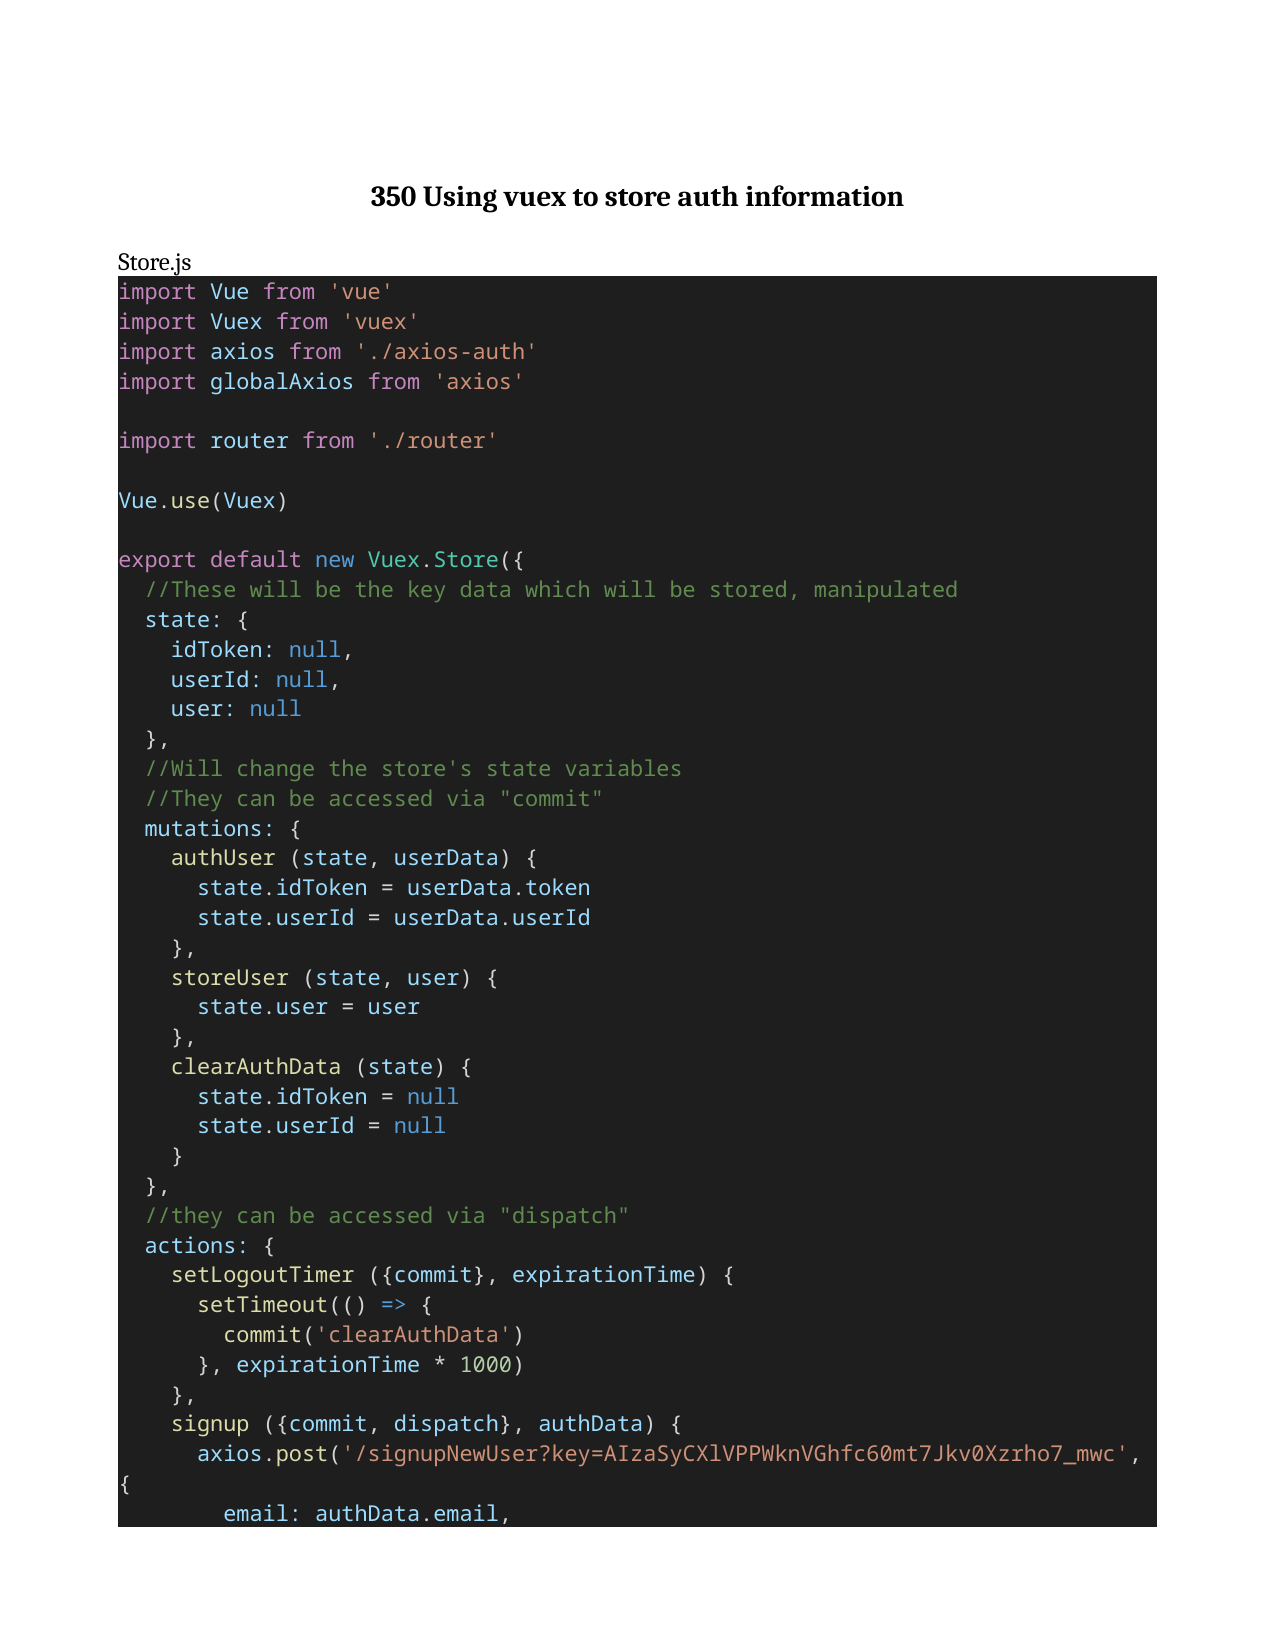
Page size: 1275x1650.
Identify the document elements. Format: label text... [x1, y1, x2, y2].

text }, [118, 723, 1157, 753]
text import Vuex from 'vuex' [118, 306, 1157, 336]
text idToken: null, [118, 634, 1157, 663]
text }, [118, 1170, 1157, 1200]
text import axios from './axios-auth' [118, 336, 1157, 366]
text }, expirationTime * 1000) [118, 1349, 1157, 1378]
text commit('clearAuthData') [118, 1319, 1157, 1349]
text import router from './router' [118, 425, 1157, 455]
text user: null [118, 693, 1157, 723]
text state: { [118, 604, 1157, 634]
text setLogoutTimer ({commit}, expirationTime) { [118, 1259, 1157, 1289]
text email: authData.email, [118, 1498, 1157, 1527]
text state.idToken = null [118, 1081, 1157, 1110]
text import Vue from 'vue' [118, 276, 1157, 306]
text }, [118, 932, 1157, 961]
text clearAuthData (state) { [118, 1051, 1157, 1081]
text }, [118, 1378, 1157, 1408]
text state.userId = userData.userId [118, 902, 1157, 932]
text state.user = user [118, 991, 1157, 1021]
text }, [118, 1021, 1157, 1051]
text export default new Vuex.Store({ [118, 544, 1157, 574]
text state.idToken = userData.token [118, 872, 1157, 902]
text 350 Using vuex to store auth information [118, 180, 1157, 214]
text Vue.use(Vuex) [118, 485, 1157, 514]
text userId: null, [118, 663, 1157, 693]
text setTimeout(() => { [118, 1289, 1157, 1319]
text //They can be accessed via "commit" [118, 783, 1157, 812]
text //they can be accessed via "dispatch" [118, 1200, 1157, 1229]
text mutations: { [118, 812, 1157, 842]
text } [118, 1140, 1157, 1170]
text storeUser (state, user) { [118, 961, 1157, 991]
text //These will be the key data which will be stored, manipulated [118, 574, 1157, 604]
text actions: { [118, 1229, 1157, 1259]
text //Will change the store's state variables [118, 753, 1157, 783]
text import globalAxios from 'axios' [118, 366, 1157, 395]
text Store.js [118, 247, 1157, 276]
text authUser (state, userData) { [118, 842, 1157, 872]
text state.userId = null [118, 1110, 1157, 1140]
text axios.post('/signupNewUser?key=AIzaSyCXlVPPWknVGhfc60mt7Jkv0Xzrho7_mwc', { [118, 1438, 1157, 1498]
text signup ({commit, dispatch}, authData) { [118, 1408, 1157, 1438]
